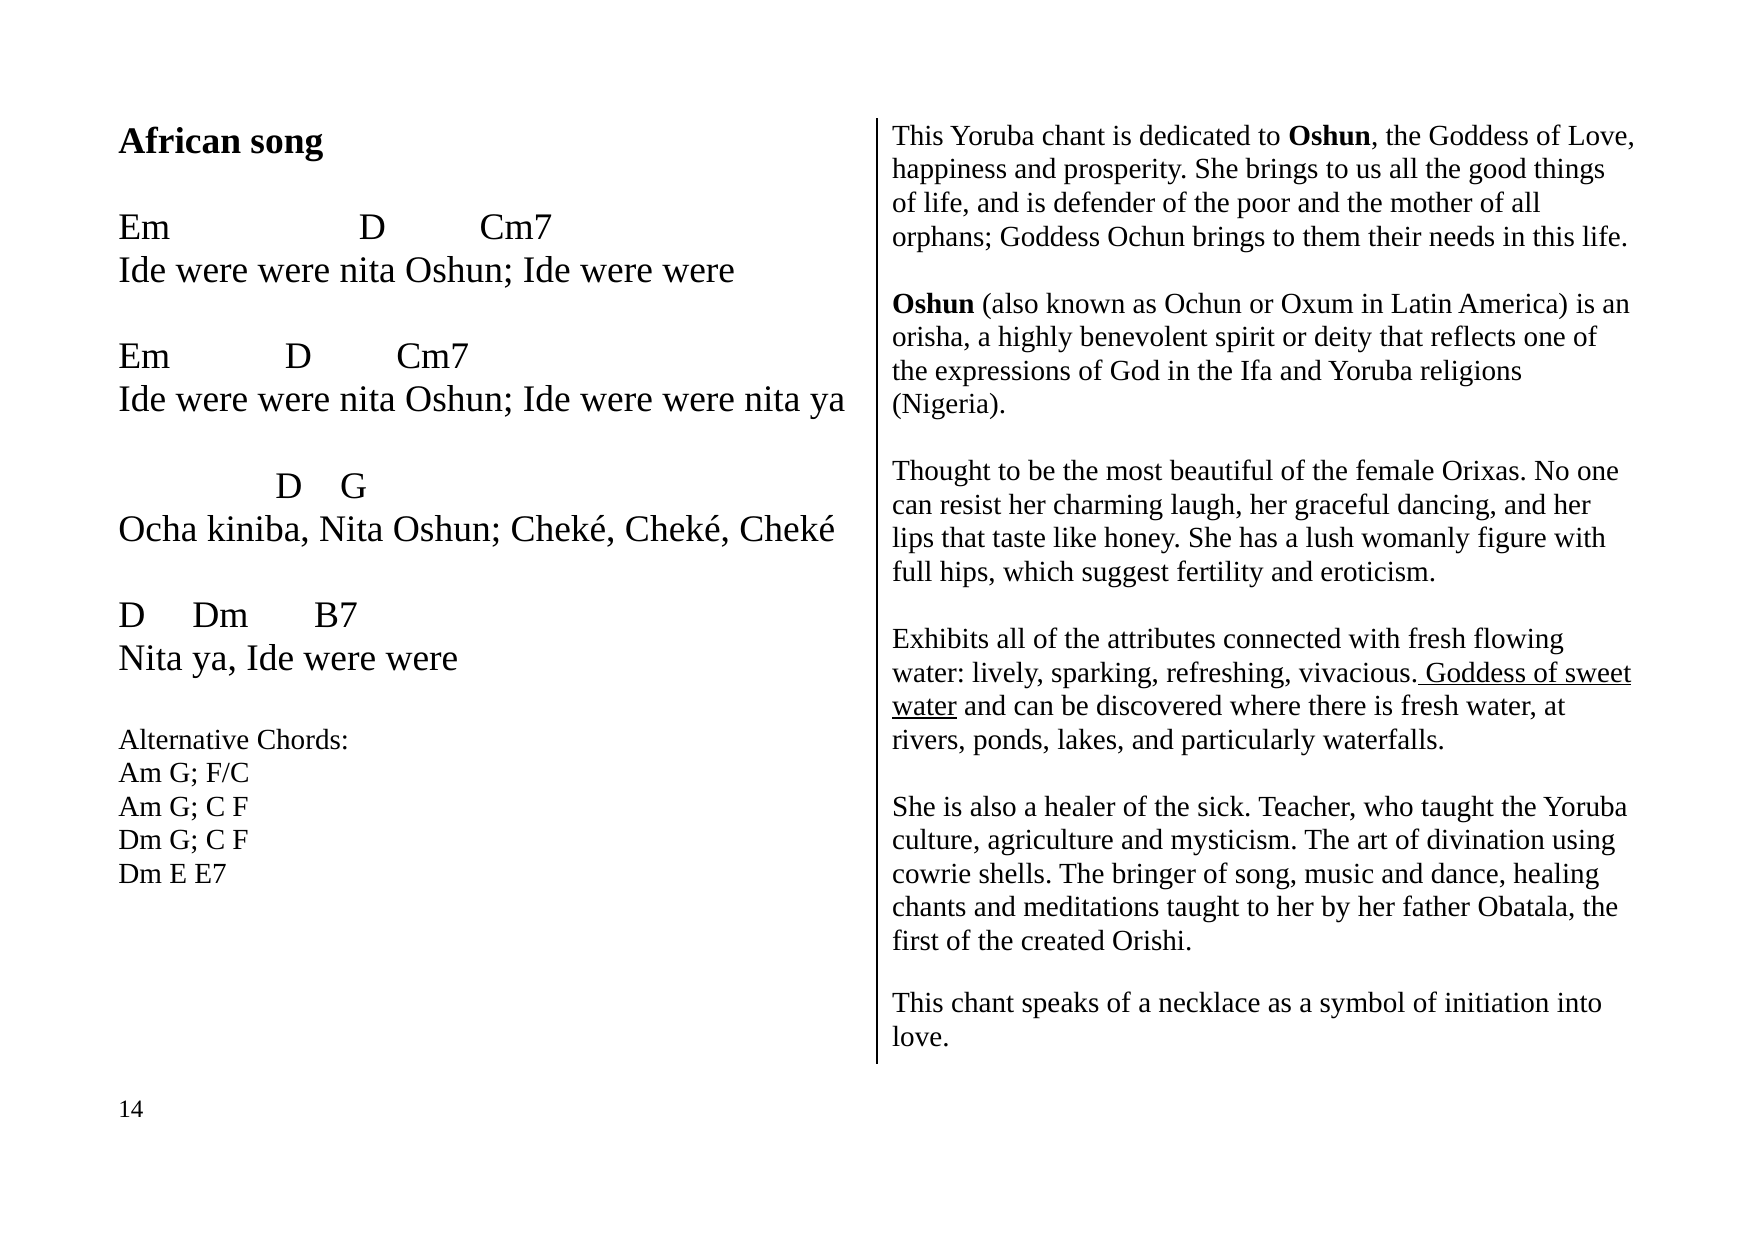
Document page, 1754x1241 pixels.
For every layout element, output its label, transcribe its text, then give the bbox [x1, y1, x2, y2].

text Exhibits all of the attributes connected with fresh flowing water: lively, sparking, refreshing, vivacious. Goddess of sweet water and can be discovered where there is fresh water, at rivers, ponds, lakes, and particularly waterfalls. [892, 621, 1635, 755]
text Am G; C F [118, 789, 862, 822]
text Dm G; C F [118, 822, 862, 856]
text Em D Cm7 [118, 334, 862, 377]
text Em D Cm7 [118, 204, 862, 247]
text African song [118, 118, 862, 161]
text D Dm B7 [118, 592, 862, 636]
text This chant speaks of a necklace as a symbol of initiation into love. [892, 985, 1635, 1052]
text Ide were were nita Oshun; Ide were were [118, 247, 862, 291]
text Thought to be the most beautiful of the female Orixas. No one can resist her charming laugh, her graceful dancing, and her lips that taste like honey. She has a lush womanly figure with full hips, which suggest fertility and eroticism. [892, 453, 1635, 588]
text Dm E E7 [118, 856, 862, 889]
text Ocha kiniba, Nita Oshun; Cheké, Cheké, Cheké [118, 506, 862, 549]
text Alternative Chords: [118, 722, 862, 755]
text Ide were were nita Oshun; Ide were were nita ya [118, 377, 862, 420]
text D G [118, 463, 862, 506]
text She is also a healer of the sick. Teacher, who taught the Yoruba culture, agriculture and mysticism. The art of divination using cowrie shells. The bringer of song, music and dance, healing chants and meditations taught to her by her father Obatala, the first of the created Orishi. [892, 789, 1635, 957]
text This Yoruba chant is dedicated to Oshun, the Goddess of Love, happiness and prosperity. She brings to us all the good things of life, and is defender of the poor and the mother of all orphans; Goddess Ochun brings to them their needs in this life. [892, 118, 1635, 252]
text Nita ya, Ide were were [118, 636, 862, 679]
text Am G; F/C [118, 755, 862, 789]
text Oshun (also known as Ochun or Oxum in Latin America) is an orisha, a highly benevolent spirit or deity that reflects one of the expressions of God in the Ifa and Yoruba religions (Nigeria). [892, 286, 1635, 420]
